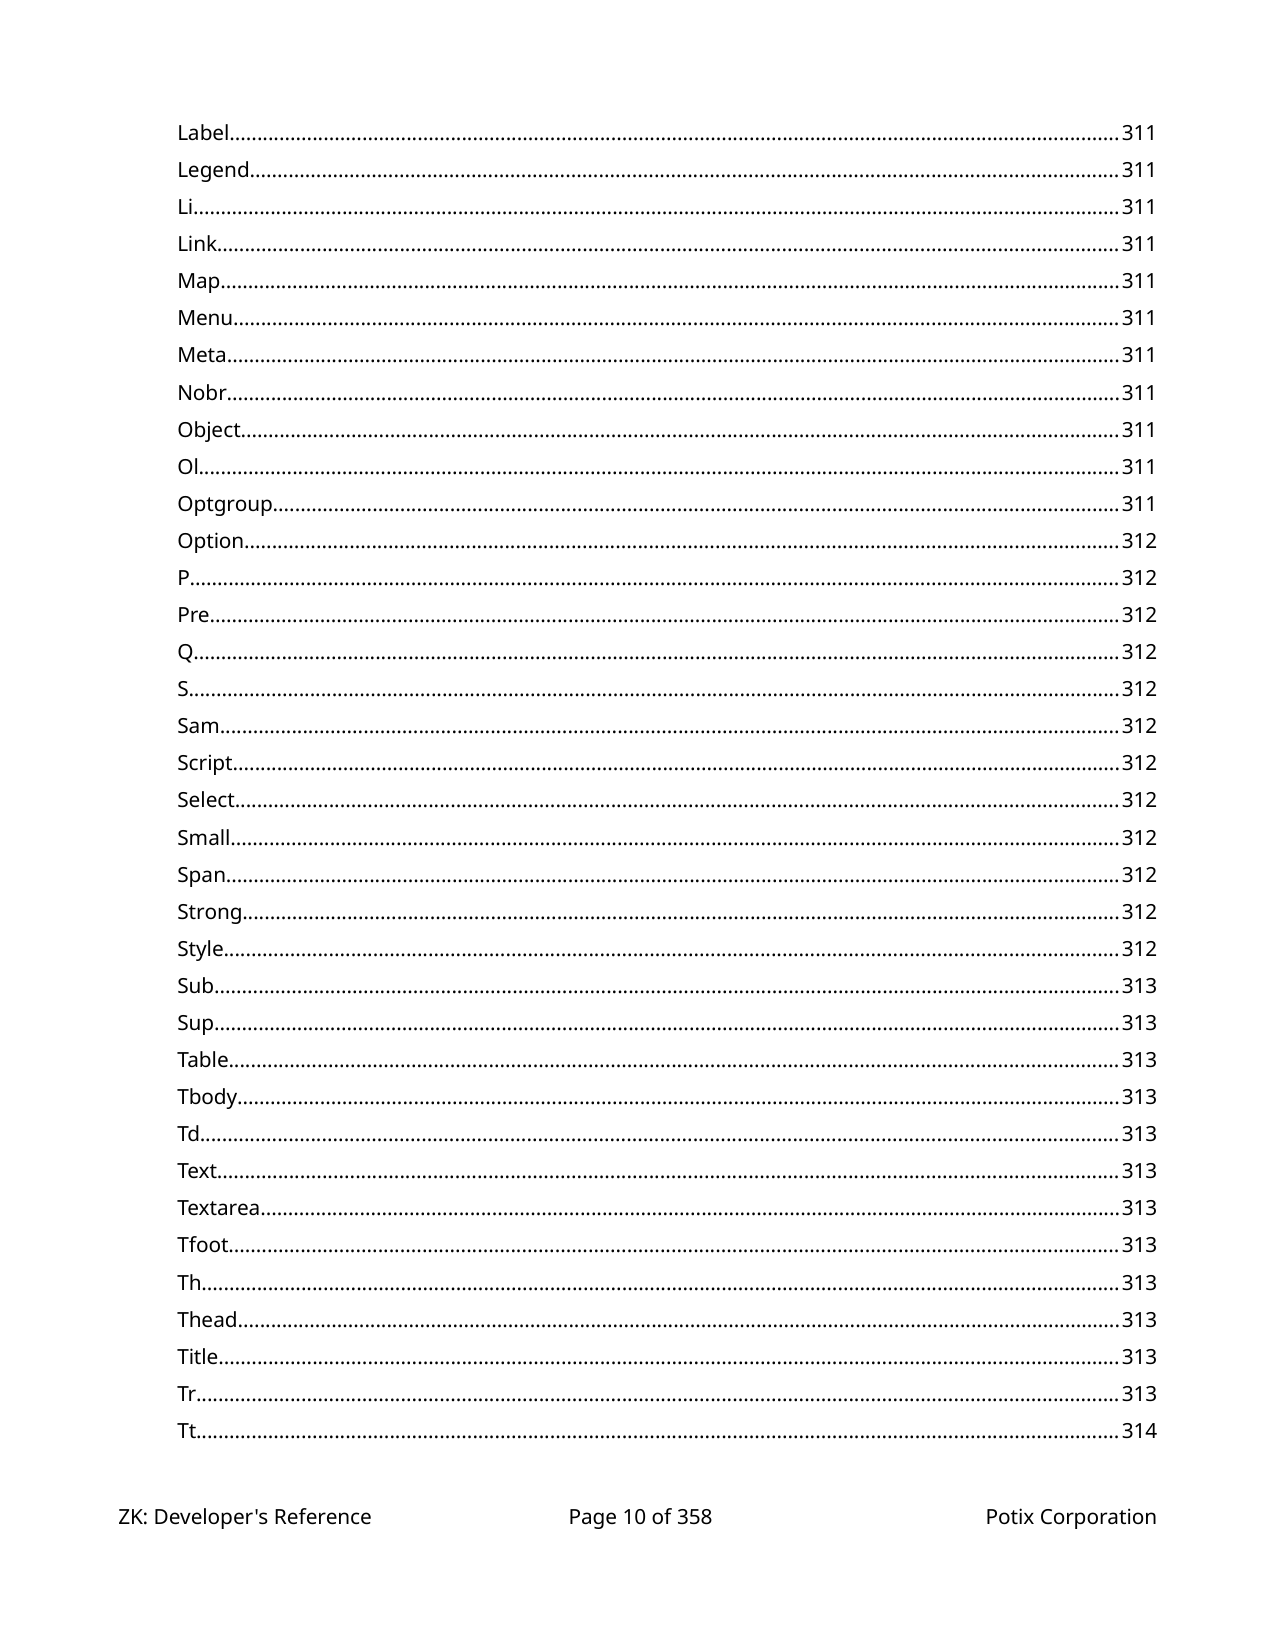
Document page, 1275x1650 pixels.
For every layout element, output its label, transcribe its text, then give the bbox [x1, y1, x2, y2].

text Table 313 [177, 1045, 1157, 1073]
text Object 311 [177, 415, 1157, 443]
text Sub 313 [177, 971, 1157, 999]
text Script 312 [177, 748, 1157, 777]
text Textarea 313 [177, 1193, 1157, 1222]
text Pre 312 [177, 600, 1157, 628]
text Thead 313 [177, 1305, 1157, 1333]
text Q 312 [177, 637, 1157, 666]
text Text 313 [177, 1156, 1157, 1185]
text Td 313 [177, 1119, 1157, 1148]
text Meta 311 [177, 341, 1157, 369]
text Strong 312 [177, 897, 1157, 925]
text Legend 311 [177, 155, 1157, 183]
text Th 313 [177, 1268, 1157, 1296]
text Tbody 313 [177, 1082, 1157, 1111]
text Menu 311 [177, 303, 1157, 332]
text Ol 311 [177, 452, 1157, 480]
text S 312 [177, 674, 1157, 703]
text Label 311 [177, 118, 1157, 146]
text Link 311 [177, 229, 1157, 258]
text Sup 313 [177, 1008, 1157, 1036]
text Style 312 [177, 934, 1157, 962]
text Option 312 [177, 526, 1157, 554]
text Map 311 [177, 266, 1157, 295]
text Select 312 [177, 786, 1157, 814]
text Small 312 [177, 823, 1157, 851]
text Li 311 [177, 192, 1157, 221]
text Nobr 311 [177, 378, 1157, 406]
text Tfoot 313 [177, 1231, 1157, 1259]
text Sam 312 [177, 711, 1157, 740]
text Span 312 [177, 860, 1157, 888]
text P 312 [177, 563, 1157, 591]
text Title 313 [177, 1342, 1157, 1370]
text Tr 313 [177, 1379, 1157, 1407]
text Tt 314 [177, 1416, 1157, 1444]
text Optgroup 311 [177, 489, 1157, 517]
